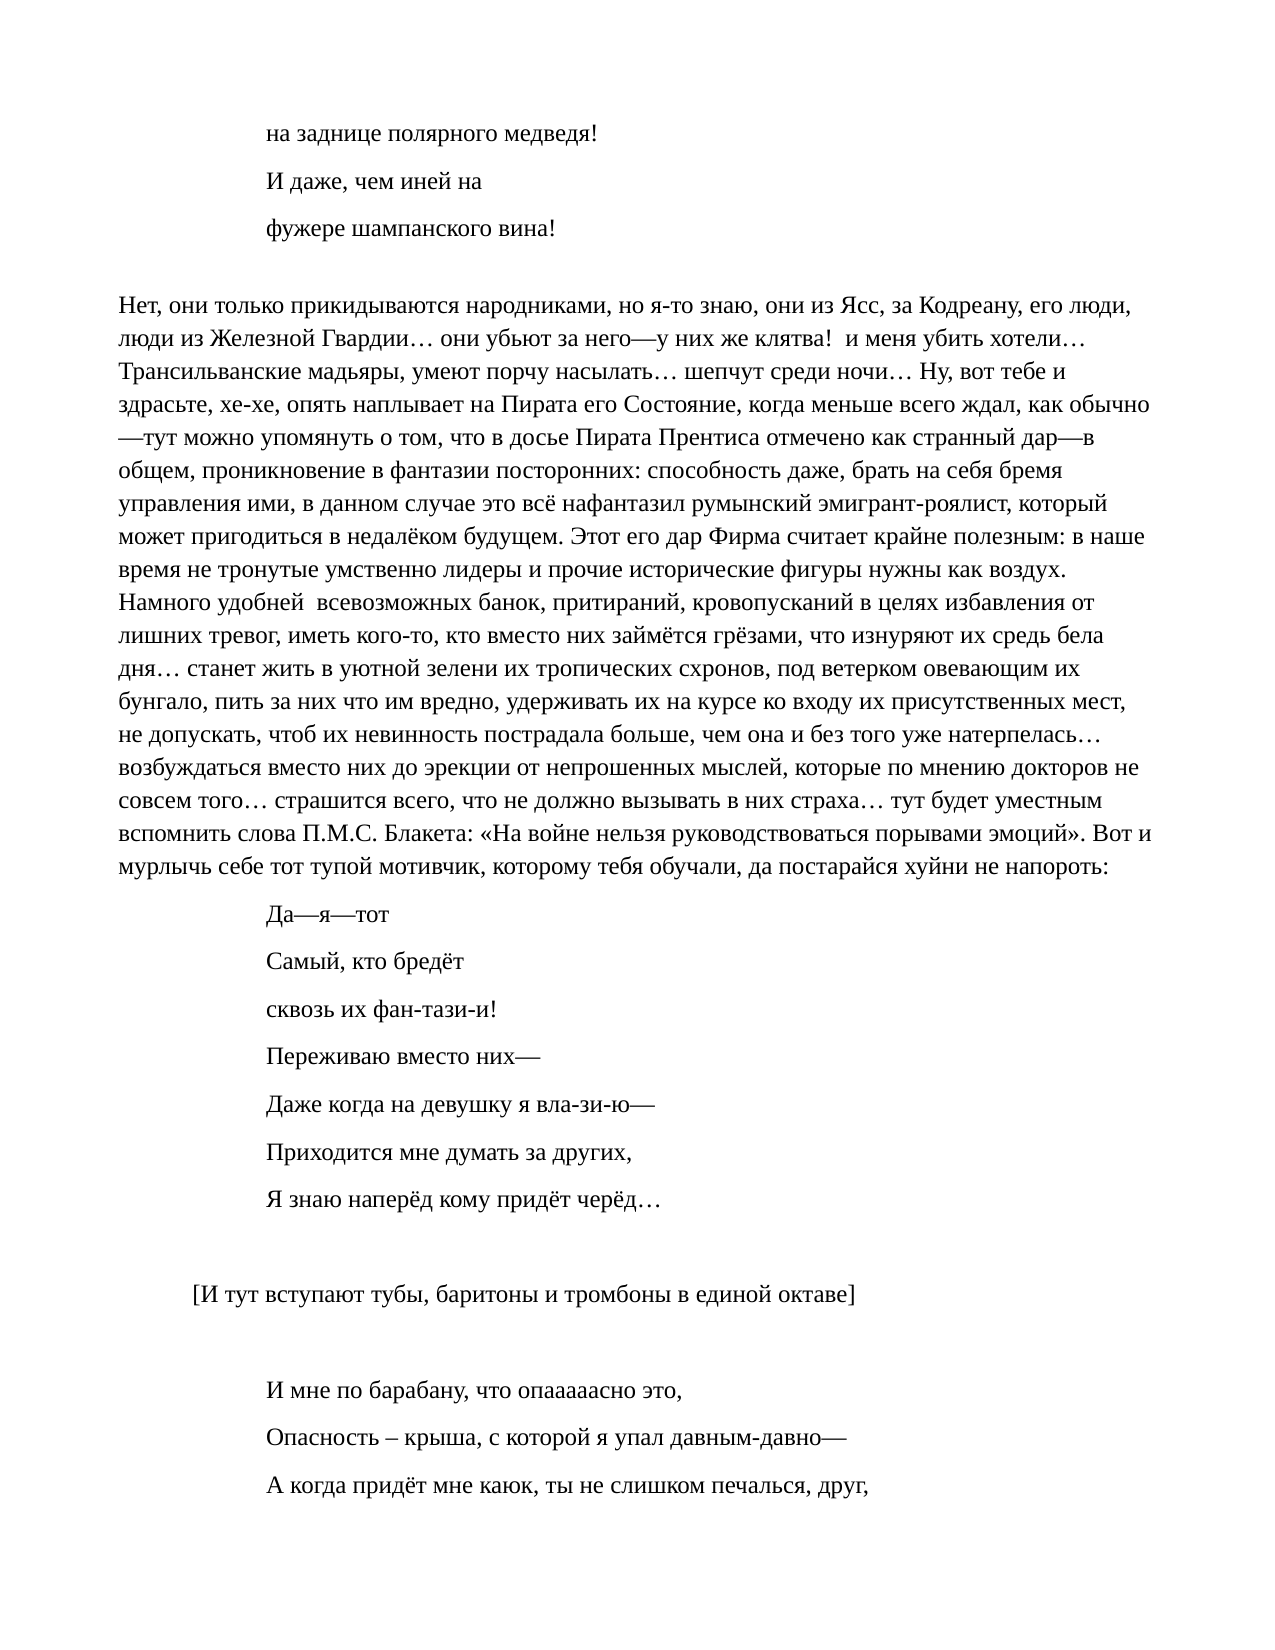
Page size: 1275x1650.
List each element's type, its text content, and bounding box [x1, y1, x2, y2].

text Даже когда на девушку я вла-зи-ю— [266, 1089, 1157, 1118]
text Нет, они только прикидываются народниками, но я-то знаю, они из Ясс, за Кодреану, его люди, люди из Железной Гвардии… они убьют за него—у них же клятва! и меня убить хотели… Трансильванские мадьяры, умеют порчу насылать… шепчут среди ночи… Ну, вот тебе и здрасьте, хе-хе, опять наплывает на Пирата его Состояние, когда меньше всего ждал, как обычно—тут можно упомянуть о том, что в досье Пирата Прентиса отмечено как странный дар—в общем, проникновение в фантазии посторонних: способность даже, брать на себя бремя управления ими, в данном случае это всё нафантазил румынский эмигрант-роялист, который может пригодиться в недалёком будущем. Этот его дар Фирма считает крайне полезным: в наше время не тронутые умственно лидеры и прочие исторические фигуры нужны как воздух. Намного удобней всевозможных банок, притираний, кровопусканий в целях избавления от лишних тревог, иметь кого-то, кто вместо них займётся грёзами, что изнуряют их средь бела дня… станет жить в уютной зелени их тропических схронов, под ветерком овевающим их бунгало, пить за них что им вредно, удерживать их на курсе ко входу их присутственных мест, не допускать, чтоб их невинность пострадала больше, чем она и без того уже натерпелась… возбуждаться вместо них до эрекции от непрошенных мыслей, которые по мнению докторов не совсем того… страшится всего, что не должно вызывать в них страха… тут будет уместным вспомнить слова П.М.С. Блакета: «На войне нельзя руководствоваться порывами эмоций». Вот и мурлычь себе тот тупой мотивчик, которому тебя обучали, да постарайся хуйни не напороть: [118, 290, 1157, 880]
text фужере шампанского вина! [266, 213, 1157, 242]
text [И тут вступают тубы, баритоны и тромбоны в единой октаве] [192, 1279, 1157, 1308]
text на заднице полярного медведя! [266, 118, 1157, 147]
text И даже, чем иней на [266, 166, 1157, 194]
text Я знаю наперёд кому придёт черёд… [266, 1184, 1157, 1213]
text А когда придёт мне каюк, ты не слишком печалься, друг, [266, 1470, 1157, 1499]
text сквозь их фан-тази-и! [266, 994, 1157, 1023]
text Приходится мне думать за других, [266, 1137, 1157, 1165]
text Да—я—тот [266, 899, 1157, 927]
text Переживаю вместо них— [266, 1041, 1157, 1070]
text Опасность – крыша, с которой я упал давным-давно— [266, 1422, 1157, 1451]
text И мне по барабану, что опааааасно это, [266, 1375, 1157, 1403]
text Самый, кто бредёт [266, 946, 1157, 975]
